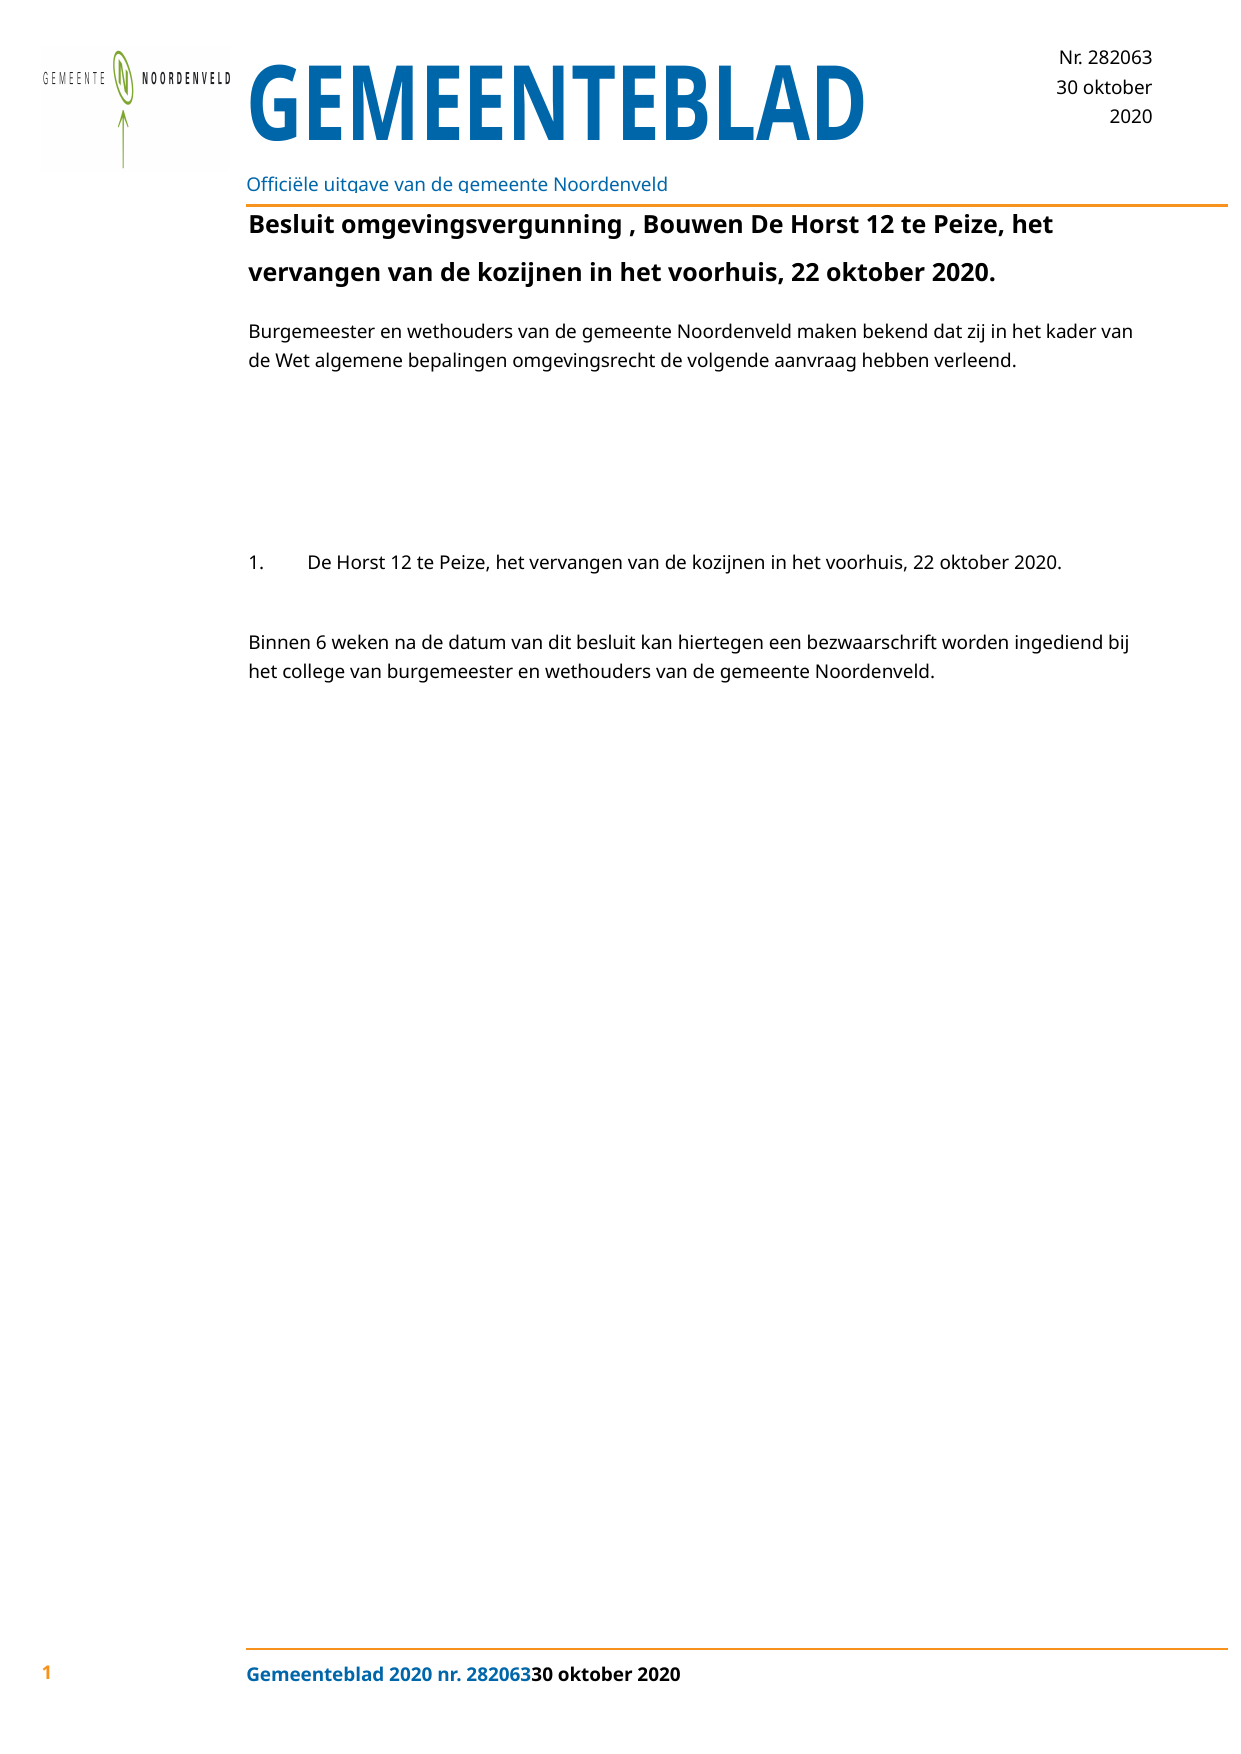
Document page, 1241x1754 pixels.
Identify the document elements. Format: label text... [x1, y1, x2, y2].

picture [41, 47, 231, 172]
text Binnen 6 weken na de datum van dit besluit kan hiertegen een bezwaarschrift worden ingediend bij het college van burgemeester en wethouders van de gemeente Noordenveld. [248, 629, 1152, 684]
text Besluit omgevingsvergunning , Bouwen De Horst 12 te Peize, het vervangen van de kozijnen in het voorhuis, 22 oktober 2020. [248, 207, 1152, 288]
list De Horst 12 te Peize, het vervangen van de kozijnen in het voorhuis, 22 oktober 2020. [248, 549, 1152, 575]
text Burgemeester en wethouders van de gemeente Noordenveld maken bekend dat zij in het kader van de Wet algemene bepalingen omgevingsrecht de volgende aanvraag hebben verleend. [248, 318, 1152, 373]
